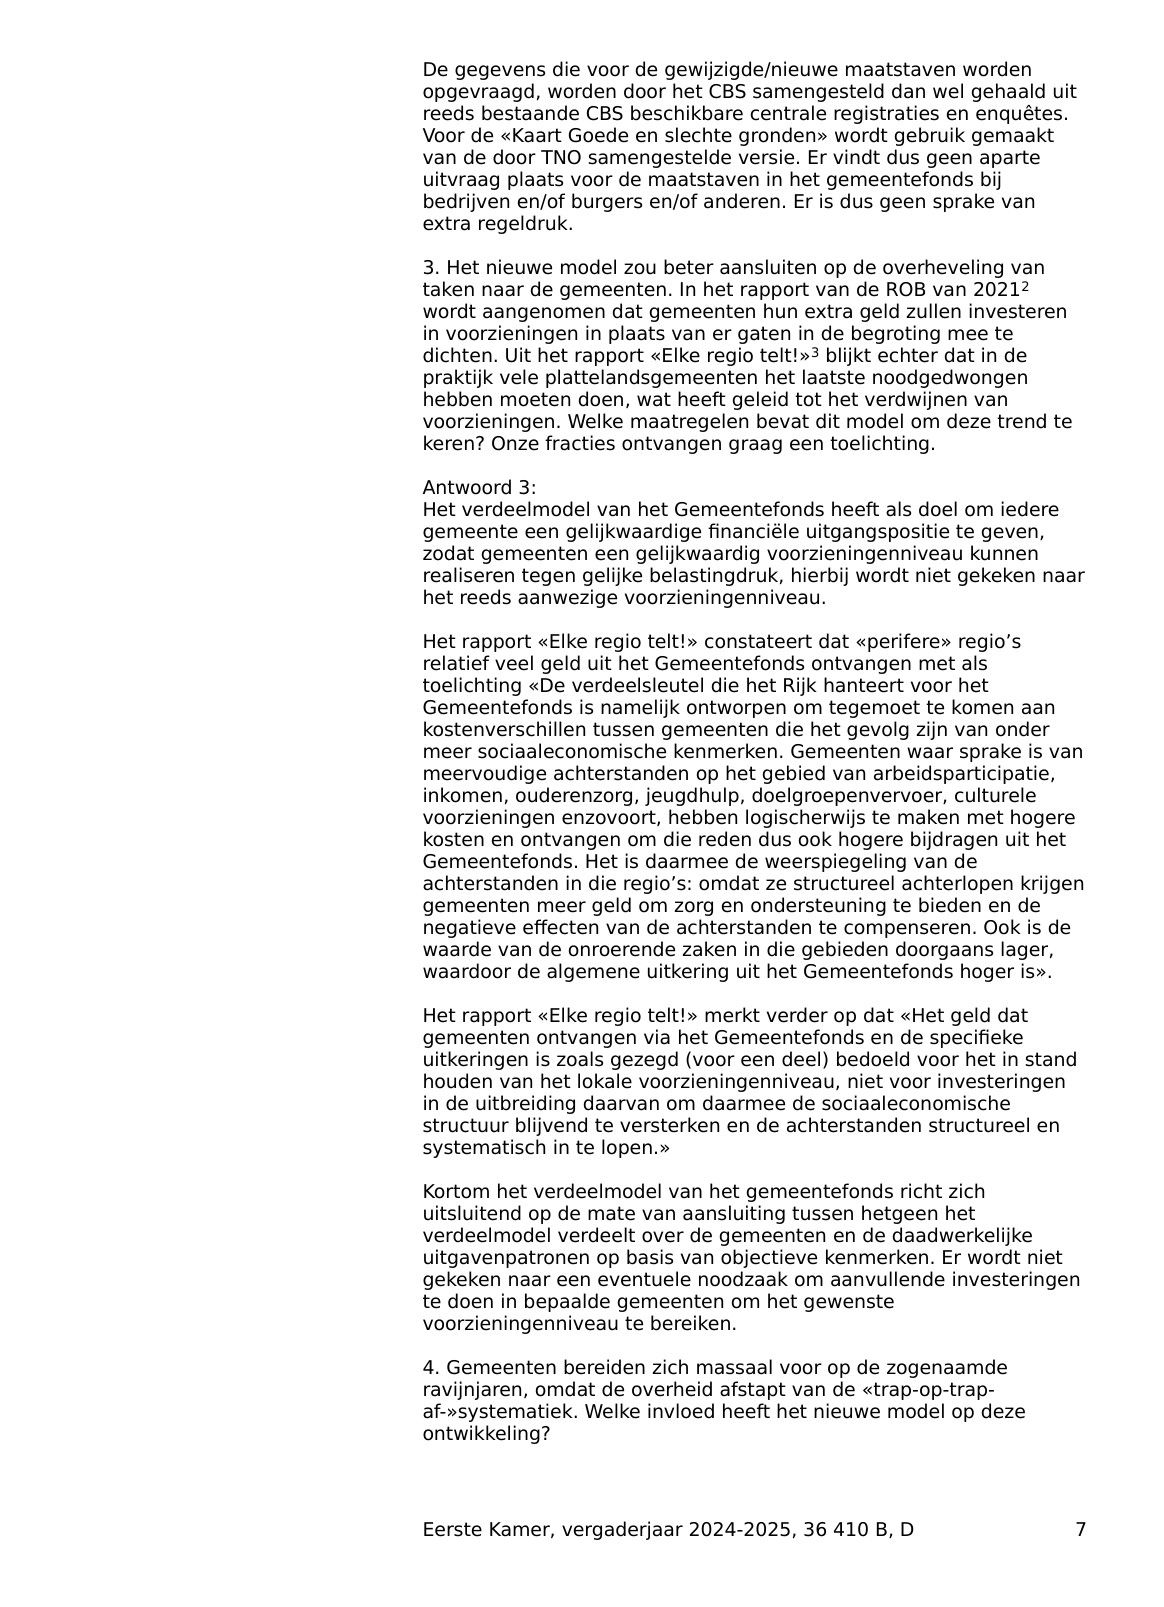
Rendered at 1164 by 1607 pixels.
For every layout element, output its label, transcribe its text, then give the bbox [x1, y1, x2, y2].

text Het verdeelmodel van het Gemeentefonds heeft als doel om iedere gemeente een gelĳkwaardige financiële uitgangspositie te geven, zodat gemeenten een gelĳkwaardig voorzieningenniveau kunnen realiseren tegen gelĳke belastingdruk, hierbij wordt niet gekeken naar het reeds aanwezige voorzieningenniveau. [422, 499, 1087, 609]
text De gegevens die voor de gewijzigde/nieuwe maatstaven worden opgevraagd, worden door het CBS samengesteld dan wel gehaald uit reeds bestaande CBS beschikbare centrale registraties en enquêtes. Voor de «Kaart Goede en slechte gronden» wordt gebruik gemaakt van de door TNO samengestelde versie. Er vindt dus geen aparte uitvraag plaats voor de maatstaven in het gemeentefonds bij bedrijven en/of burgers en/of anderen. Er is dus geen sprake van extra regeldruk. [422, 59, 1087, 235]
text Antwoord 3: [422, 477, 1087, 499]
text 4. Gemeenten bereiden zich massaal voor op de zogenaamde ravijnjaren, omdat de overheid afstapt van de «trap-op-trap-af-»systematiek. Welke invloed heeft het nieuwe model op deze ontwikkeling? [422, 1357, 1087, 1445]
text 3. Het nieuwe model zou beter aansluiten op de overheveling van taken naar de gemeenten. In het rapport van de ROB van 20212 wordt aangenomen dat gemeenten hun extra geld zullen investeren in voorzieningen in plaats van er gaten in de begroting mee te dichten. Uit het rapport «Elke regio telt!»3 blijkt echter dat in de praktijk vele plattelandsgemeenten het laatste noodgedwongen hebben moeten doen, wat heeft geleid tot het verdwijnen van voorzieningen. Welke maatregelen bevat dit model om deze trend te keren? Onze fracties ontvangen graag een toelichting. [422, 257, 1087, 455]
text Het rapport «Elke regio telt!» constateert dat «perifere» regio’s relatief veel geld uit het Gemeentefonds ontvangen met als toelichting «De verdeelsleutel die het Rijk hanteert voor het Gemeentefonds is namelijk ontworpen om tegemoet te komen aan kostenverschillen tussen gemeenten die het gevolg zijn van onder meer sociaaleconomische kenmerken. Gemeenten waar sprake is van meervoudige achterstanden op het gebied van arbeidsparticipatie, inkomen, ouderenzorg, jeugdhulp, doelgroepenvervoer, culturele voorzieningen enzovoort, hebben logischerwijs te maken met hogere kosten en ontvangen om die reden dus ook hogere bijdragen uit het Gemeentefonds. Het is daarmee de weerspiegeling van de achterstanden in die regio’s: omdat ze structureel achterlopen krijgen gemeenten meer geld om zorg en ondersteuning te bieden en de negatieve effecten van de achterstanden te compenseren. Ook is de waarde van de onroerende zaken in die gebieden doorgaans lager, waardoor de algemene uitkering uit het Gemeentefonds hoger is». [422, 631, 1087, 983]
text Het rapport «Elke regio telt!» merkt verder op dat «Het geld dat gemeenten ontvangen via het Gemeentefonds en de specifieke uitkeringen is zoals gezegd (voor een deel) bedoeld voor het in stand houden van het lokale voorzieningenniveau, niet voor investeringen in de uitbreiding daarvan om daarmee de sociaaleconomische structuur blijvend te versterken en de achterstanden structureel en systematisch in te lopen.» [422, 1005, 1087, 1159]
text Kortom het verdeelmodel van het gemeentefonds richt zich uitsluitend op de mate van aansluiting tussen hetgeen het verdeelmodel verdeelt over de gemeenten en de daadwerkelijke uitgavenpatronen op basis van objectieve kenmerken. Er wordt niet gekeken naar een eventuele noodzaak om aanvullende investeringen te doen in bepaalde gemeenten om het gewenste voorzieningenniveau te bereiken. [422, 1181, 1087, 1335]
